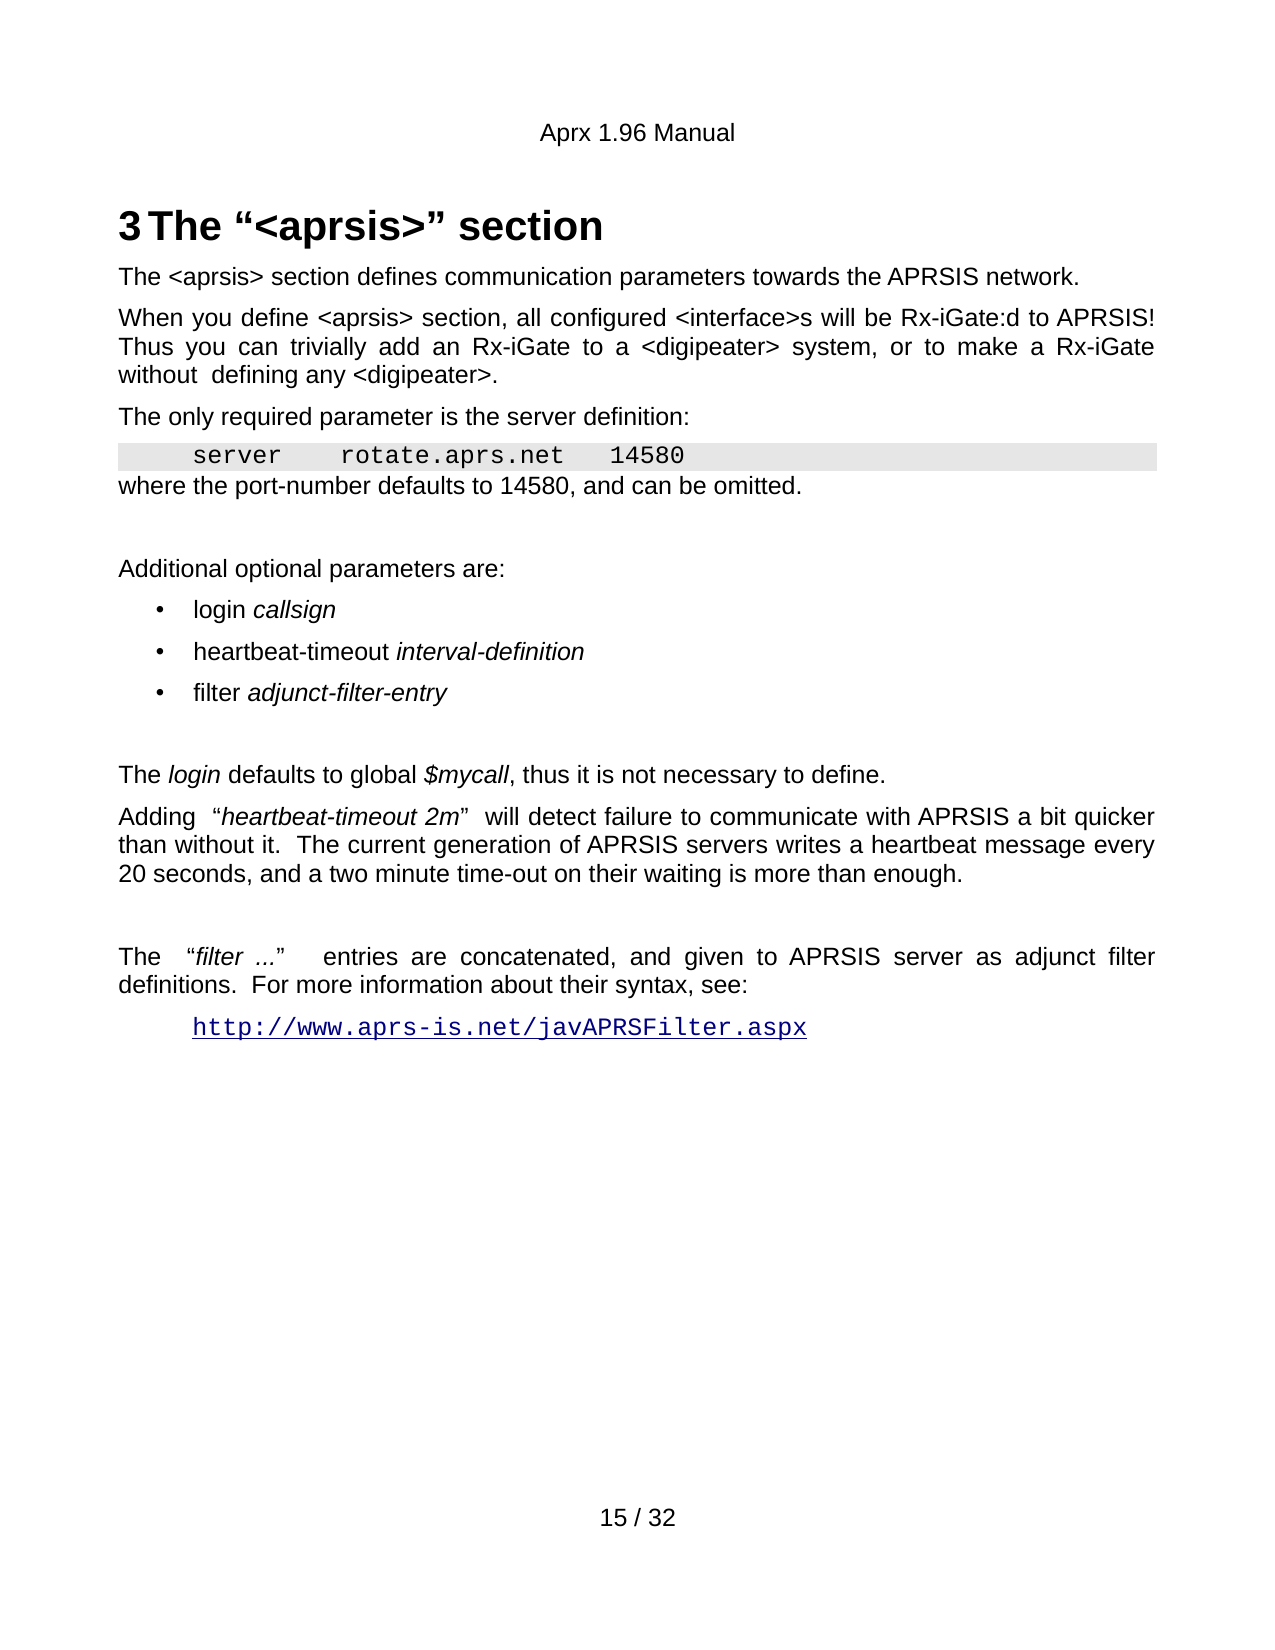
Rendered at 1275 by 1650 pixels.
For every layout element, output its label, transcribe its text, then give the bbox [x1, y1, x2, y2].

text The login defaults to global $mycall, thus it is not necessary to define. [118, 760, 1157, 789]
text The “filter ...” entries are concatenated, and given to APRSIS server as adjunct filter definitions. For more information about their syntax, see: [118, 942, 1157, 999]
list heartbeat-timeout interval-definition [156, 636, 1157, 665]
text http://www.aprs-is.net/javAPRSFilter.aspx [118, 1012, 1157, 1043]
text where the port-number defaults to 14580, and can be omitted. [118, 471, 1157, 500]
text The only required parameter is the server definition: [118, 402, 1157, 431]
text Adding “heartbeat-timeout 2m” will detect failure to communicate with APRSIS a bit quicker than without it. The current generation of APRSIS servers writes a heartbeat message every 20 seconds, and a two minute time-out on their waiting is more than enough. [118, 802, 1157, 888]
list filter adjunct-filter-entry [156, 678, 1157, 707]
text Additional optional parameters are: [118, 554, 1157, 583]
text The <aprsis> section defines communication parameters towards the APRSIS network. [118, 262, 1157, 291]
text When you define <aprsis> section, all configured <interface>s will be Rx-iGate:d to APRSIS! Thus you can trivially add an Rx-iGate to a <digipeater> system, or to make a Rx-iGate without defining any <digipeater>. [118, 303, 1157, 389]
subtitle The “<aprsis>” section [118, 201, 1157, 249]
text server rotate.aprs.net 14580 [118, 443, 1157, 471]
list login callsign [156, 595, 1157, 624]
